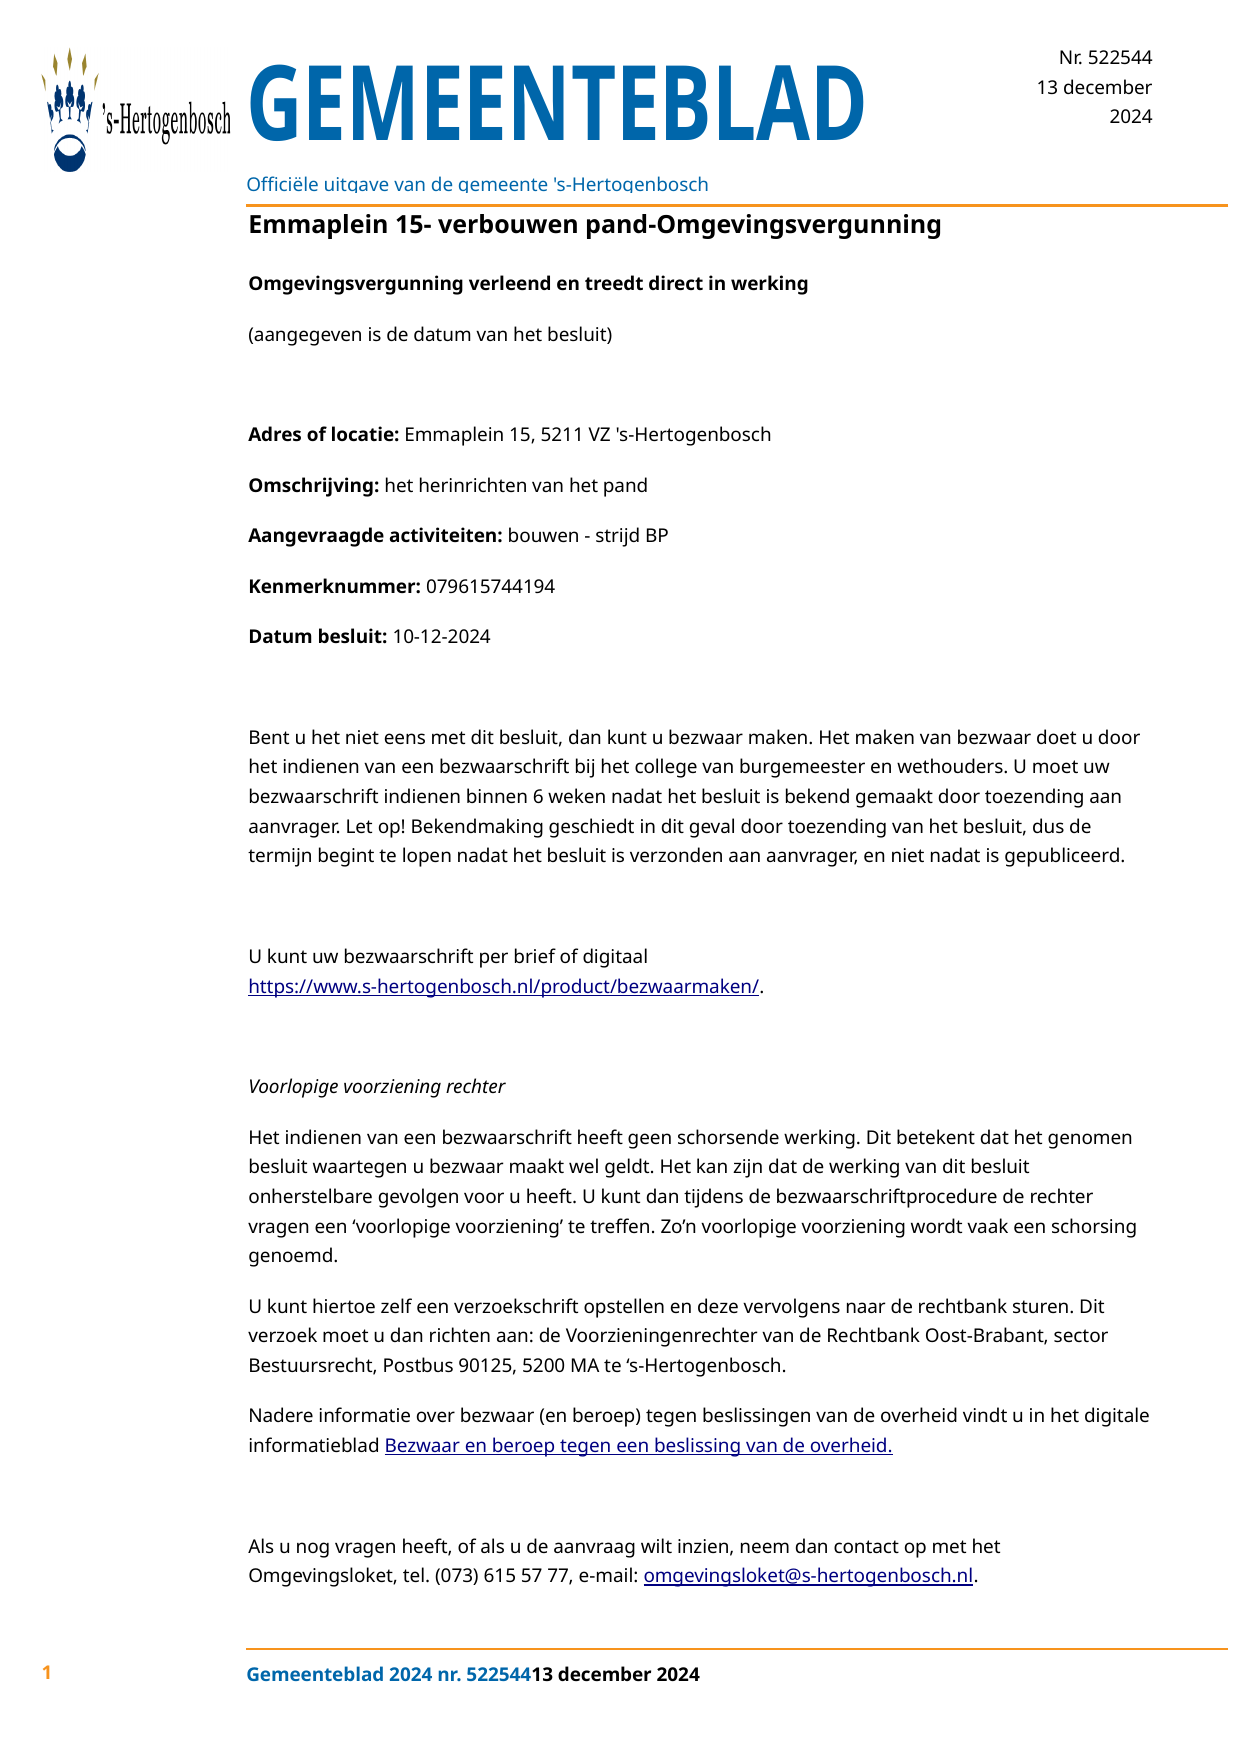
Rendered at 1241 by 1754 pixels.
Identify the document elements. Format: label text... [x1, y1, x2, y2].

text U kunt uw bezwaarschrift per brief of digitaal https://www.s-hertogenbosch.nl/product/bezwaarmaken/. [248, 943, 1152, 998]
text Kenmerknummer: 079615744194 [248, 573, 1152, 598]
text Omschrijving: het herinrichten van het pand [248, 472, 1152, 498]
text Voorlopige voorziening rechter [248, 1074, 1152, 1099]
text Adres of locatie: Emmaplein 15, 5211 VZ 's-Hertogenbosch [248, 422, 1152, 447]
text Het indienen van een bezwaarschrift heeft geen schorsende werking. Dit betekent dat het genomen besluit waartegen u bezwaar maakt wel geldt. Het kan zijn dat de werking van dit besluit onherstelbare gevolgen voor u heeft. U kunt dan tijdens de bezwaarschriftprocedure de rechter vragen een ‘voorlopige voorziening’ te treffen. Zo’n voorlopige voorziening wordt vaak een schorsing genoemd. [248, 1124, 1152, 1268]
picture [41, 47, 231, 172]
text U kunt hiertoe zelf een verzoekschrift opstellen en deze vervolgens naar de rechtbank sturen. Dit verzoek moet u dan richten aan: de Voorzieningenrechter van de Rechtbank Oost-Brabant, sector Bestuursrecht, Postbus 90125, 5200 MA te ‘s-Hertogenbosch. [248, 1293, 1152, 1378]
text Nadere informatie over bezwaar (en beroep) tegen beslissingen van de overheid vindt u in het digitale informatieblad Bezwaar en beroep tegen een beslissing van de overheid. [248, 1402, 1152, 1458]
text Aangevraagde activiteiten: bouwen - strijd BP [248, 522, 1152, 548]
text Bent u het niet eens met dit besluit, dan kunt u bezwaar maken. Het maken van bezwaar doet u door het indienen van een bezwaarschrift bij het college van burgemeester en wethouders. U moet uw bezwaarschrift indienen binnen 6 weken nadat het besluit is bekend gemaakt door toezending aan aanvrager. Let op! Bekendmaking geschiedt in dit geval door toezending van het besluit, dus de termijn begint te lopen nadat het besluit is verzonden aan aanvrager, en niet nadat is gepubliceerd. [248, 724, 1152, 868]
text Als u nog vragen heeft, of als u de aanvraag wilt inzien, neem dan contact op met het Omgevingsloket, tel. (073) 615 57 77, e-mail: omgevingsloket@s-hertogenbosch.nl. [248, 1533, 1152, 1588]
text Omgevingsvergunning verleend en treedt direct in werking [248, 270, 1152, 296]
text (aangegeven is de datum van het besluit) [248, 321, 1152, 346]
text Emmaplein 15- verbouwen pand-Omgevingsvergunning [248, 207, 1152, 241]
text Datum besluit: 10-12-2024 [248, 623, 1152, 649]
